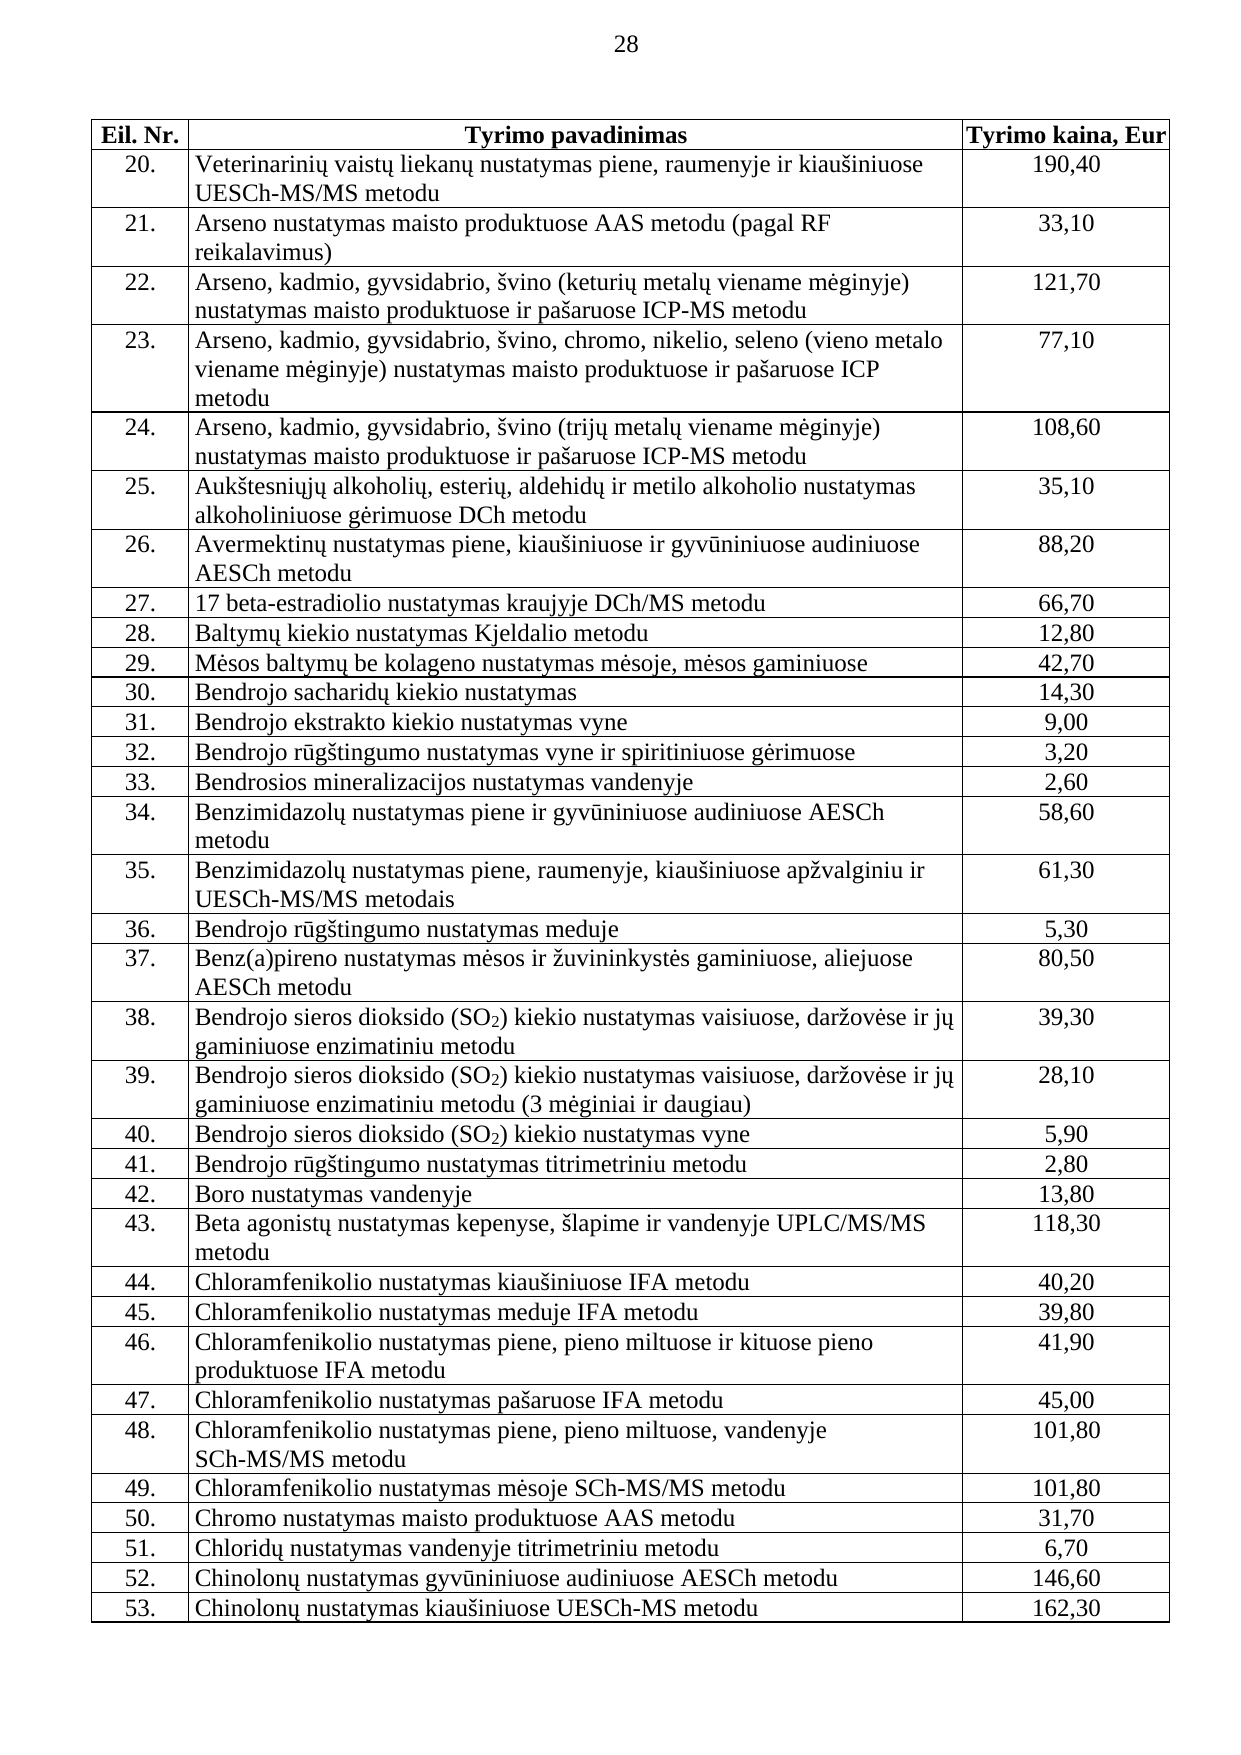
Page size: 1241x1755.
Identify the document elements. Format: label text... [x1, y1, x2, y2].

table_cell 5,90 [963, 1119, 1169, 1148]
table_cell 162,30 [963, 1593, 1169, 1621]
table_cell 36. [92, 914, 188, 942]
table_cell 44. [92, 1267, 188, 1296]
table_cell 3,20 [963, 737, 1169, 766]
table_cell 28. [92, 618, 188, 647]
table_cell 48. [92, 1415, 188, 1472]
table_cell 31,70 [963, 1503, 1169, 1532]
table_cell Bendrosios mineralizacijos nustatymas vandenyje [189, 767, 962, 796]
table_cell 39. [92, 1061, 188, 1118]
table_cell 5,30 [963, 914, 1169, 942]
table_cell 21. [92, 208, 188, 266]
table_cell Bendrojo rūgštingumo nustatymas meduje [189, 914, 962, 942]
table_cell Arseno, kadmio, gyvsidabrio, švino (keturių metalų viename mėginyje) nustatymas maisto produktuose ir pašaruose ICP-MS metodu [189, 267, 962, 324]
table_cell 40,20 [963, 1267, 1169, 1296]
table_cell 32. [92, 737, 188, 766]
table_cell 22. [92, 267, 188, 324]
table_header Eil. Nr. [92, 120, 188, 148]
table_cell 23. [92, 325, 188, 411]
table_cell 43. [92, 1209, 188, 1266]
table_cell 53. [92, 1593, 188, 1621]
table_cell 146,60 [963, 1563, 1169, 1592]
table_cell 66,70 [963, 588, 1169, 617]
table_cell Chloramfenikolio nustatymas meduje IFA metodu [189, 1297, 962, 1326]
table_header Tyrimo pavadinimas [189, 120, 962, 148]
table_cell 41. [92, 1149, 188, 1178]
table_cell 51. [92, 1533, 188, 1562]
table_cell 35,10 [963, 471, 1169, 528]
table_cell 34. [92, 797, 188, 854]
table_cell 45,00 [963, 1385, 1169, 1414]
table_cell Beta agonistų nustatymas kepenyse, šlapime ir vandenyje UPLC/MS/MS metodu [189, 1209, 962, 1266]
table_cell 45. [92, 1297, 188, 1326]
table_cell Bendrojo rūgštingumo nustatymas titrimetriniu metodu [189, 1149, 962, 1178]
table_cell Aukštesniųjų alkoholių, esterių, aldehidų ir metilo alkoholio nustatymas alkoholiniuose gėrimuose DCh metodu [189, 471, 962, 528]
table_cell Bendrojo rūgštingumo nustatymas vyne ir spiritiniuose gėrimuose [189, 737, 962, 766]
table_cell 35. [92, 855, 188, 913]
table_cell Mėsos baltymų be kolageno nustatymas mėsoje, mėsos gaminiuose [189, 648, 962, 676]
table_cell 118,30 [963, 1209, 1169, 1266]
table_cell 26. [92, 530, 188, 587]
table_cell 40. [92, 1119, 188, 1148]
table_cell Veterinarinių vaistų liekanų nustatymas piene, raumenyje ir kiaušiniuose UESCh-MS/MS metodu [189, 150, 962, 207]
table_cell 42. [92, 1179, 188, 1207]
table_cell 80,50 [963, 944, 1169, 1001]
table_cell 121,70 [963, 267, 1169, 324]
table_cell 29. [92, 648, 188, 676]
table_cell 13,80 [963, 1179, 1169, 1207]
table_cell 52. [92, 1563, 188, 1592]
table_cell Chloramfenikolio nustatymas piene, pieno miltuose, vandenyje SCh-MS/MS metodu [189, 1415, 962, 1472]
table_cell Chinolonų nustatymas kiaušiniuose UESCh-MS metodu [189, 1593, 962, 1621]
table_cell 33. [92, 767, 188, 796]
table_cell Chromo nustatymas maisto produktuose AAS metodu [189, 1503, 962, 1532]
table_cell 50. [92, 1503, 188, 1532]
table_cell Avermektinų nustatymas piene, kiaušiniuose ir gyvūniniuose audiniuose AESCh metodu [189, 530, 962, 587]
table_cell Chloramfenikolio nustatymas kiaušiniuose IFA metodu [189, 1267, 962, 1296]
table_cell 46. [92, 1327, 188, 1384]
table_cell Bendrojo sieros dioksido (SO2) kiekio nustatymas vaisiuose, daržovėse ir jų gaminiuose enzimatiniu metodu [189, 1002, 962, 1059]
table_cell 190,40 [963, 150, 1169, 207]
table_cell Benzimidazolų nustatymas piene ir gyvūniniuose audiniuose AESCh metodu [189, 797, 962, 854]
table_cell Chloridų nustatymas vandenyje titrimetriniu metodu [189, 1533, 962, 1562]
table_cell Chloramfenikolio nustatymas pašaruose IFA metodu [189, 1385, 962, 1414]
table_cell 31. [92, 707, 188, 736]
table_cell Bendrojo sieros dioksido (SO2) kiekio nustatymas vyne [189, 1119, 962, 1148]
table_cell 41,90 [963, 1327, 1169, 1384]
table_cell Arseno, kadmio, gyvsidabrio, švino, chromo, nikelio, seleno (vieno metalo viename mėginyje) nustatymas maisto produktuose ir pašaruose ICP metodu [189, 325, 962, 411]
table_cell Bendrojo sacharidų kiekio nustatymas [189, 678, 962, 706]
table_cell 6,70 [963, 1533, 1169, 1562]
table_cell 12,80 [963, 618, 1169, 647]
table_cell 39,80 [963, 1297, 1169, 1326]
table_cell 77,10 [963, 325, 1169, 411]
table_cell Arseno nustatymas maisto produktuose AAS metodu (pagal RF reikalavimus) [189, 208, 962, 266]
table_cell 42,70 [963, 648, 1169, 676]
table_cell Arseno, kadmio, gyvsidabrio, švino (trijų metalų viename mėginyje) nustatymas maisto produktuose ir pašaruose ICP-MS metodu [189, 413, 962, 470]
table_cell Benzimidazolų nustatymas piene, raumenyje, kiaušiniuose apžvalginiu ir UESCh-MS/MS metodais [189, 855, 962, 913]
table_cell Chloramfenikolio nustatymas mėsoje SCh-MS/MS metodu [189, 1474, 962, 1502]
table_cell 39,30 [963, 1002, 1169, 1059]
table_cell 101,80 [963, 1474, 1169, 1502]
table_cell 25. [92, 471, 188, 528]
table_cell 30. [92, 678, 188, 706]
table_cell 14,30 [963, 678, 1169, 706]
table_cell Chloramfenikolio nustatymas piene, pieno miltuose ir kituose pieno produktuose IFA metodu [189, 1327, 962, 1384]
table_cell Bendrojo ekstrakto kiekio nustatymas vyne [189, 707, 962, 736]
table_cell 20. [92, 150, 188, 207]
table_cell 61,30 [963, 855, 1169, 913]
table_cell Chinolonų nustatymas gyvūniniuose audiniuose AESCh metodu [189, 1563, 962, 1592]
table_cell 28,10 [963, 1061, 1169, 1118]
table_header Tyrimo kaina, Eur [963, 120, 1169, 148]
table_cell 108,60 [963, 413, 1169, 470]
table_cell 9,00 [963, 707, 1169, 736]
table_cell 47. [92, 1385, 188, 1414]
table_cell Bendrojo sieros dioksido (SO2) kiekio nustatymas vaisiuose, daržovėse ir jų gaminiuose enzimatiniu metodu (3 mėginiai ir daugiau) [189, 1061, 962, 1118]
table_cell 33,10 [963, 208, 1169, 266]
table_cell 38. [92, 1002, 188, 1059]
table_cell 101,80 [963, 1415, 1169, 1472]
table_cell 49. [92, 1474, 188, 1502]
table_cell 27. [92, 588, 188, 617]
table_cell 58,60 [963, 797, 1169, 854]
table_cell 24. [92, 413, 188, 470]
table_cell Benz(a)pireno nustatymas mėsos ir žuvininkystės gaminiuose, aliejuose AESCh metodu [189, 944, 962, 1001]
table_cell 2,80 [963, 1149, 1169, 1178]
table_cell 17 beta-estradiolio nustatymas kraujyje DCh/MS metodu [189, 588, 962, 617]
table_cell Boro nustatymas vandenyje [189, 1179, 962, 1207]
table_cell 88,20 [963, 530, 1169, 587]
table_cell 37. [92, 944, 188, 1001]
table_cell Baltymų kiekio nustatymas Kjeldalio metodu [189, 618, 962, 647]
table_cell 2,60 [963, 767, 1169, 796]
